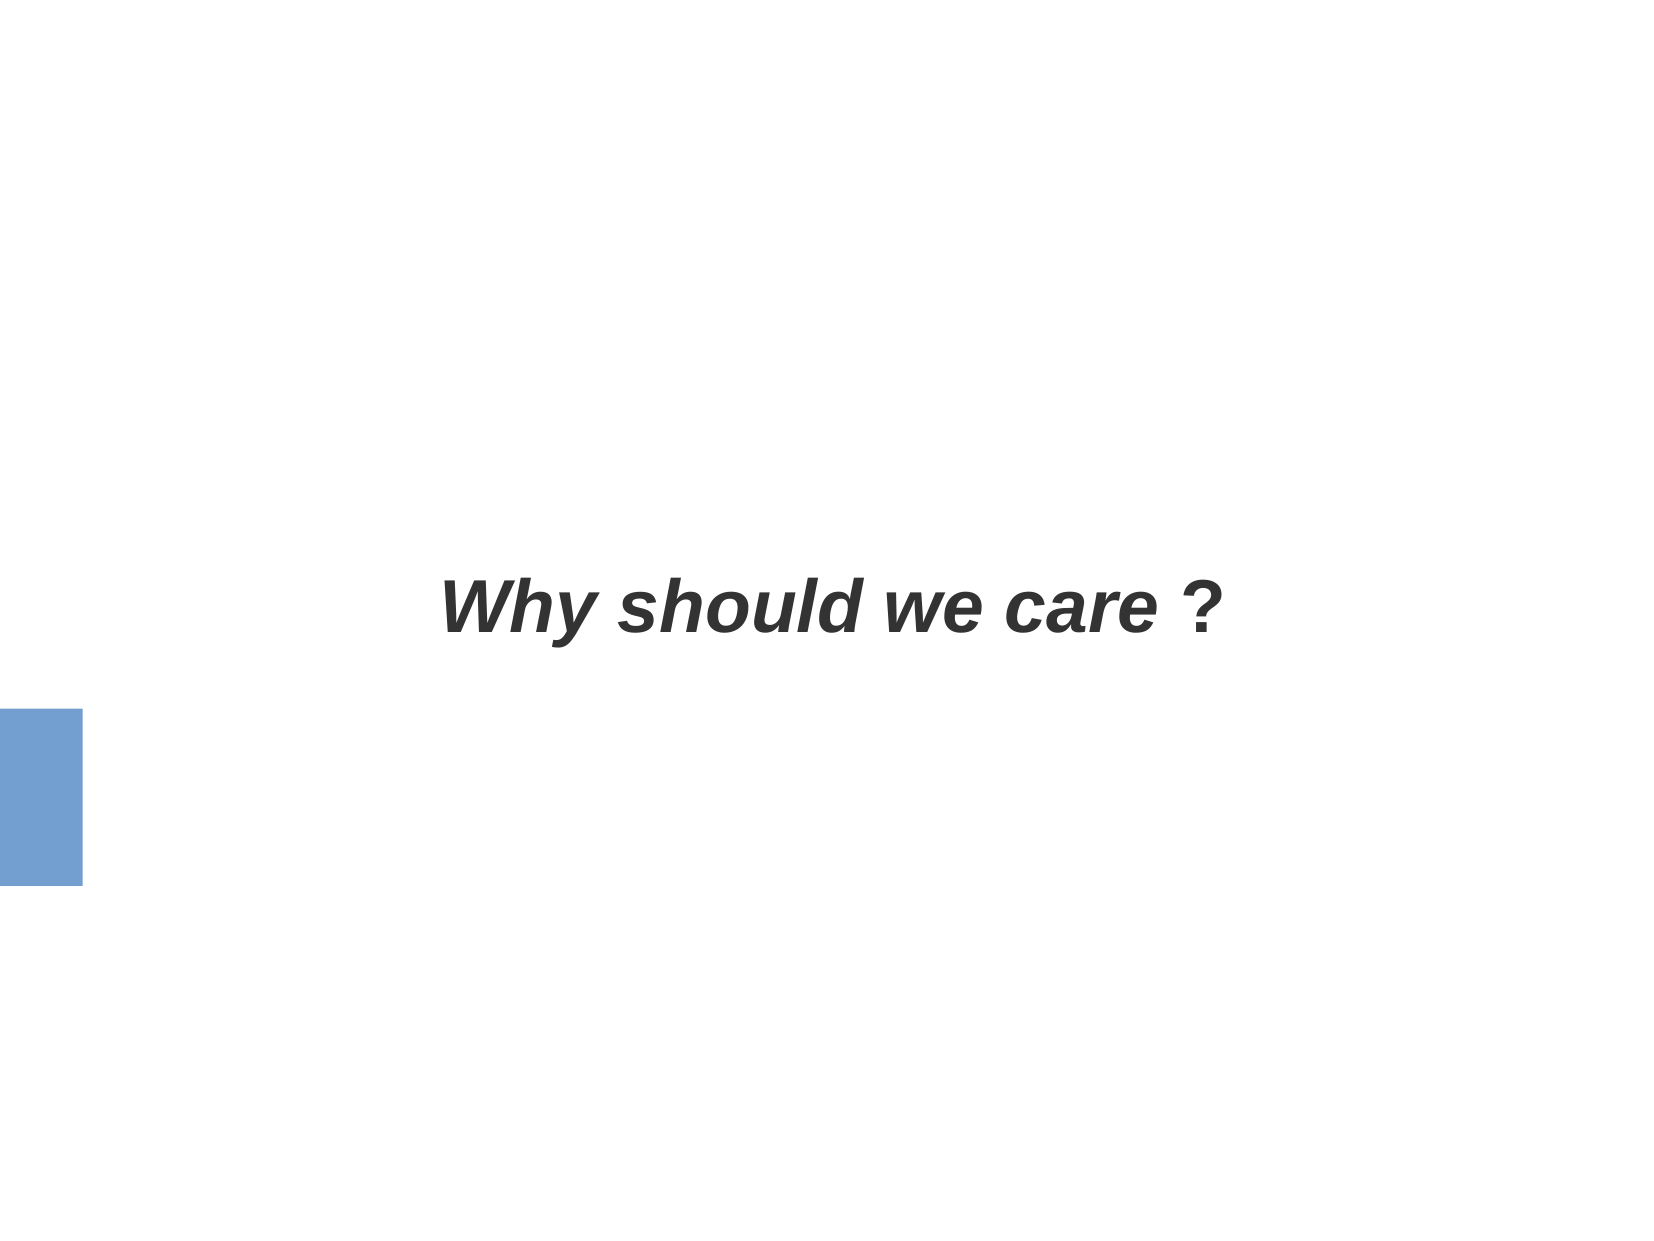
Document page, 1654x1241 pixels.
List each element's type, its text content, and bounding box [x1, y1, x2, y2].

subtitle Why should we care ? [129, 59, 1536, 1155]
